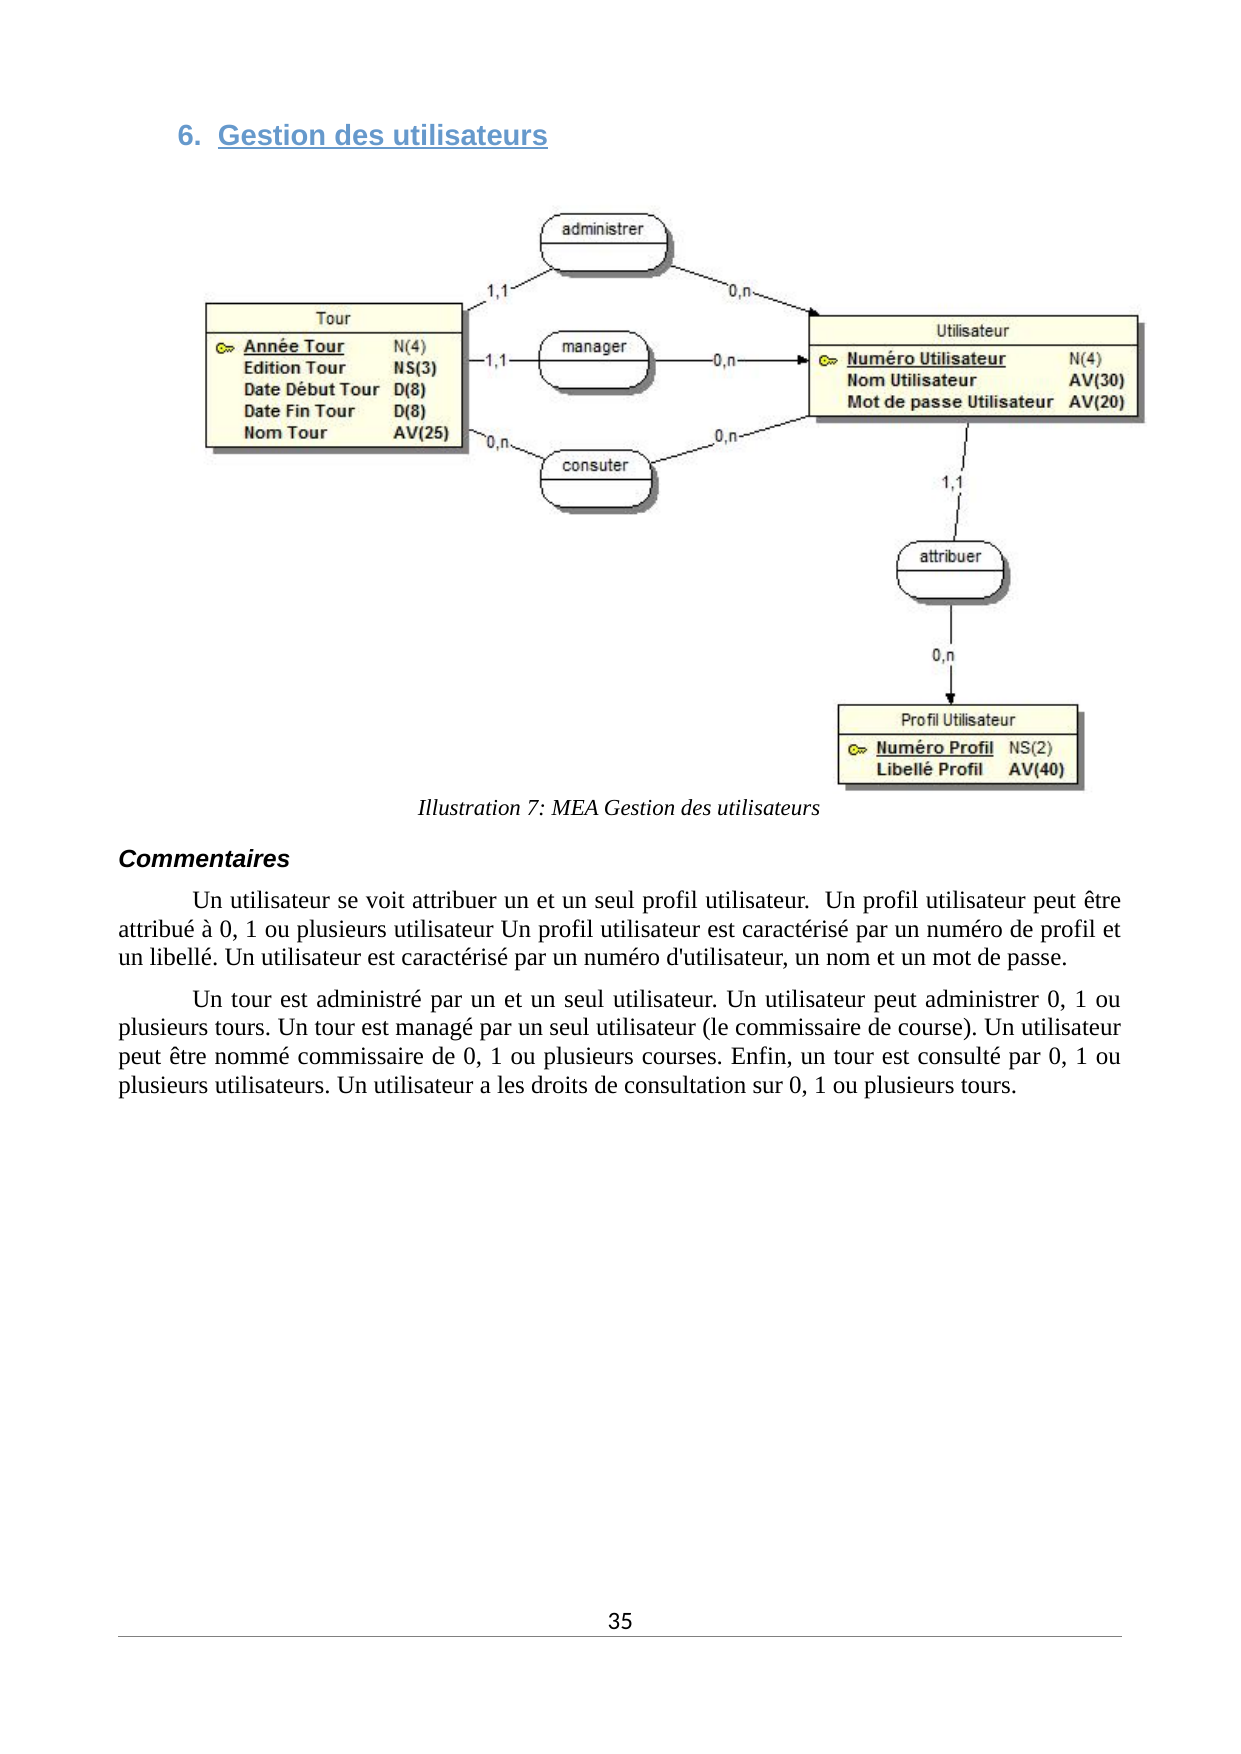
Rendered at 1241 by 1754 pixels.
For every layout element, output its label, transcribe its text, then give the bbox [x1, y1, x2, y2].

picture [93, 181, 1148, 794]
text Un tour est administré par un et un seul utilisateur. Un utilisateur peut administrer 0, 1 ou plusieurs tours. Un tour est managé par un seul utilisateur (le commissaire de course). Un utilisateur peut être nommé commissaire de 0, 1 ou plusieurs courses. Enfin, un tour est consulté par 0, 1 ou plusieurs utilisateurs. Un utilisateur a les droits de consultation sur 0, 1 ou plusieurs tours. [118, 984, 1122, 1099]
subtitle Gestion des utilisateurs [177, 118, 1122, 152]
text Illustration 7: MEA Gestion des utilisateurs [94, 794, 1146, 820]
text Un utilisateur se voit attribuer un et un seul profil utilisateur. Un profil utilisateur peut être attribué à 0, 1 ou plusieurs utilisateur Un profil utilisateur est caractérisé par un numéro de profil et un libellé. Un utilisateur est caractérisé par un numéro d'utilisateur, un nom et un mot de passe. [118, 885, 1122, 971]
subtitle Commentaires [94, 820, 1146, 872]
